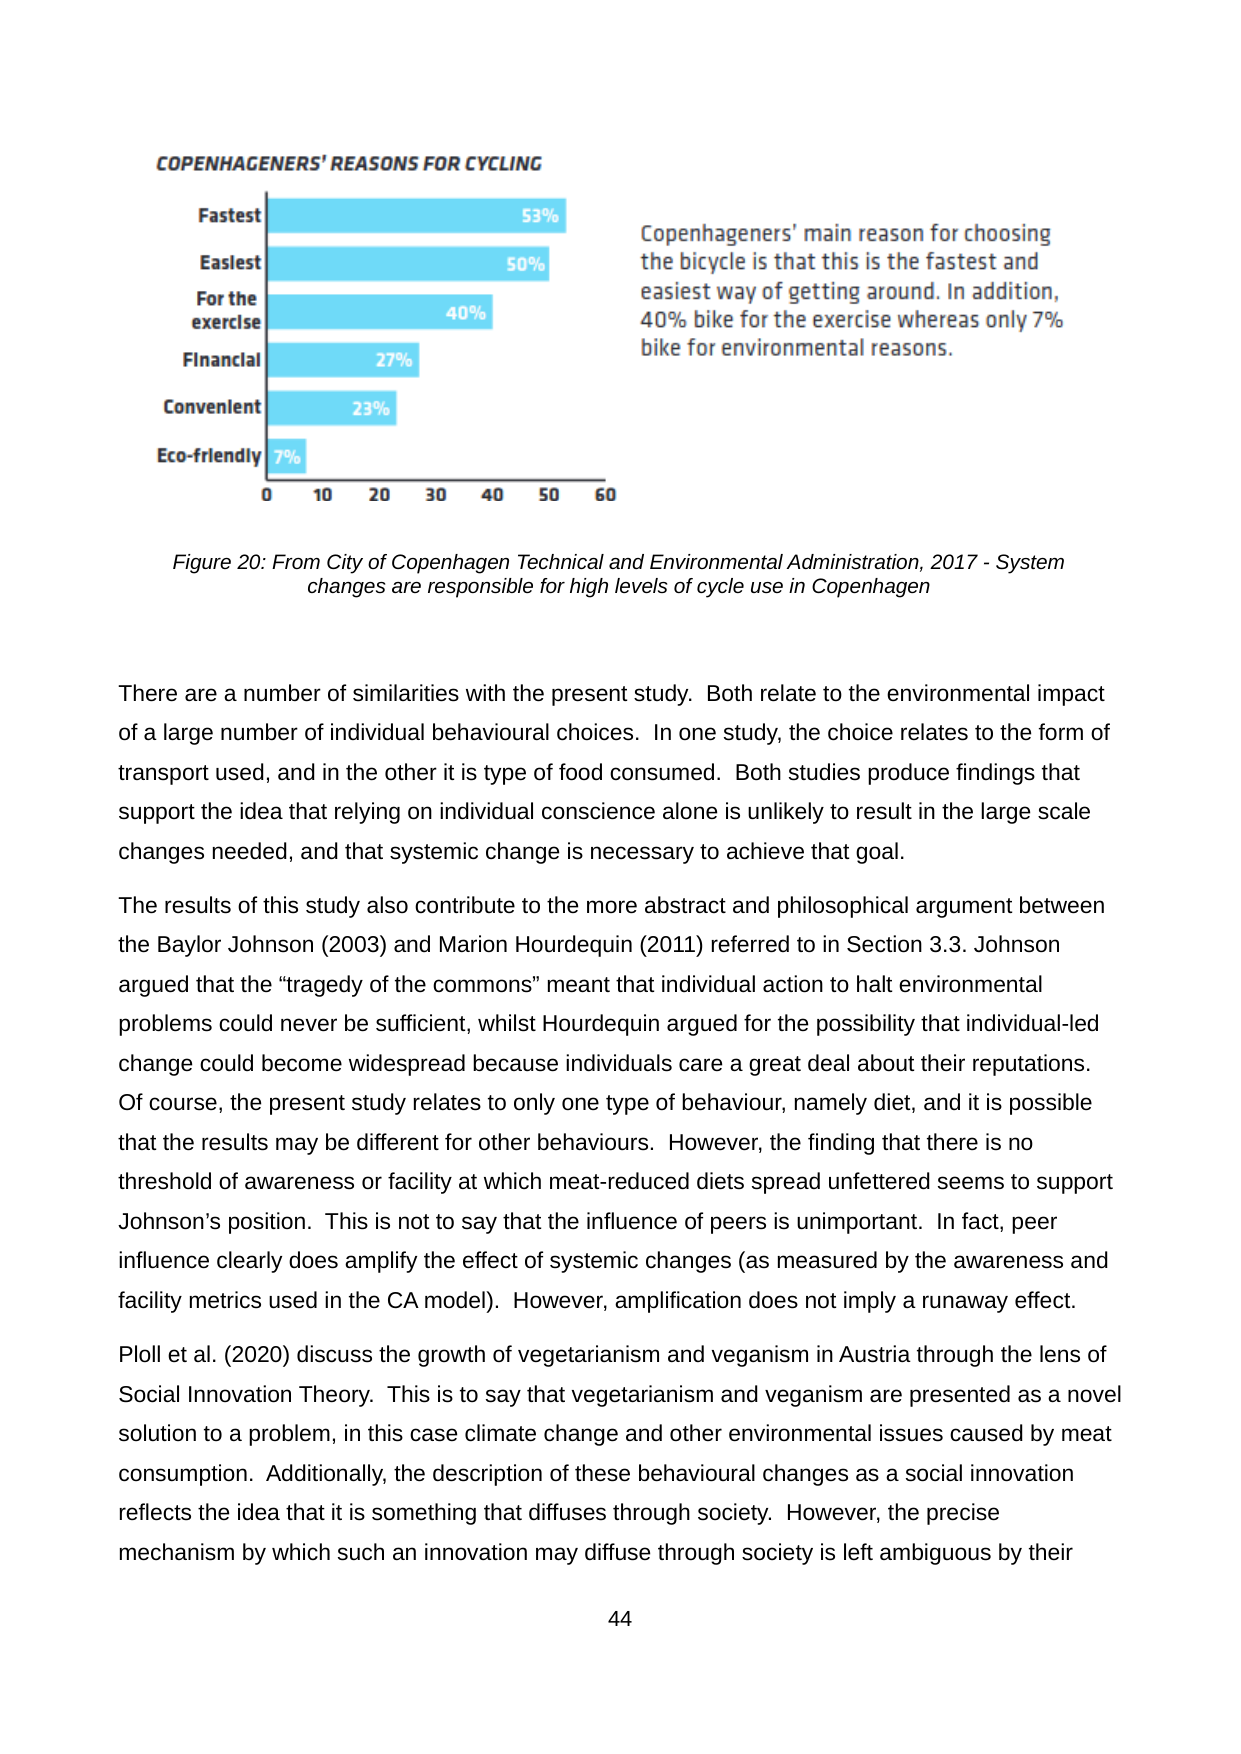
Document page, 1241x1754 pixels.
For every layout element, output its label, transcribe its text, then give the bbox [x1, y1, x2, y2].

text Figure 20: From City of Copenhagen Technical and Environmental Administration, 2017 - System changes are responsible for high levels of cycle use in Copenhagen [136, 550, 1104, 598]
text There are a number of similarities with the present study. Both relate to the environmental impact of a large number of individual behavioural choices. In one study, the choice relates to the form of transport used, and in the other it is type of food consumed. Both studies produce findings that support the idea that relying on individual conscience alone is unlikely to result in the large scale changes needed, and that systemic change is necessary to achieve that goal. [118, 680, 1122, 864]
text Ploll et al. (2020) discuss the growth of vegetarianism and veganism in Austria through the lens of Social Innovation Theory. This is to say that vegetarianism and veganism are presented as a novel solution to a problem, in this case climate change and other environmental issues caused by meat consumption. Additionally, the description of these behavioural changes as a social innovation reflects the idea that it is something that diffuses through society. However, the precise mechanism by which such an innovation may diffuse through society is left ambiguous by their [118, 1341, 1122, 1565]
text The results of this study also contribute to the more abstract and philosophical argument between the Baylor Johnson (2003) and Marion Hourdequin (2011) referred to in Section 3.3. Johnson argued that the “tragedy of the commons” meant that individual action to halt environmental problems could never be sufficient, whilst Hourdequin argued for the possibility that individual-led change could become widespread because individuals care a great deal about their reputations. Of course, the present study relates to only one type of behaviour, namely diet, and it is possible that the results may be different for other behaviours. However, the finding that there is no threshold of awareness or facility at which meat-reduced diets spread unfettered seems to support Johnson’s position. This is not to say that the influence of peers is unimportant. In fact, peer influence clearly does amplify the effect of systemic changes (as measured by the awareness and facility metrics used in the CA model). However, amplification does not imply a runaway effect. [118, 892, 1122, 1313]
picture [135, 130, 1105, 501]
